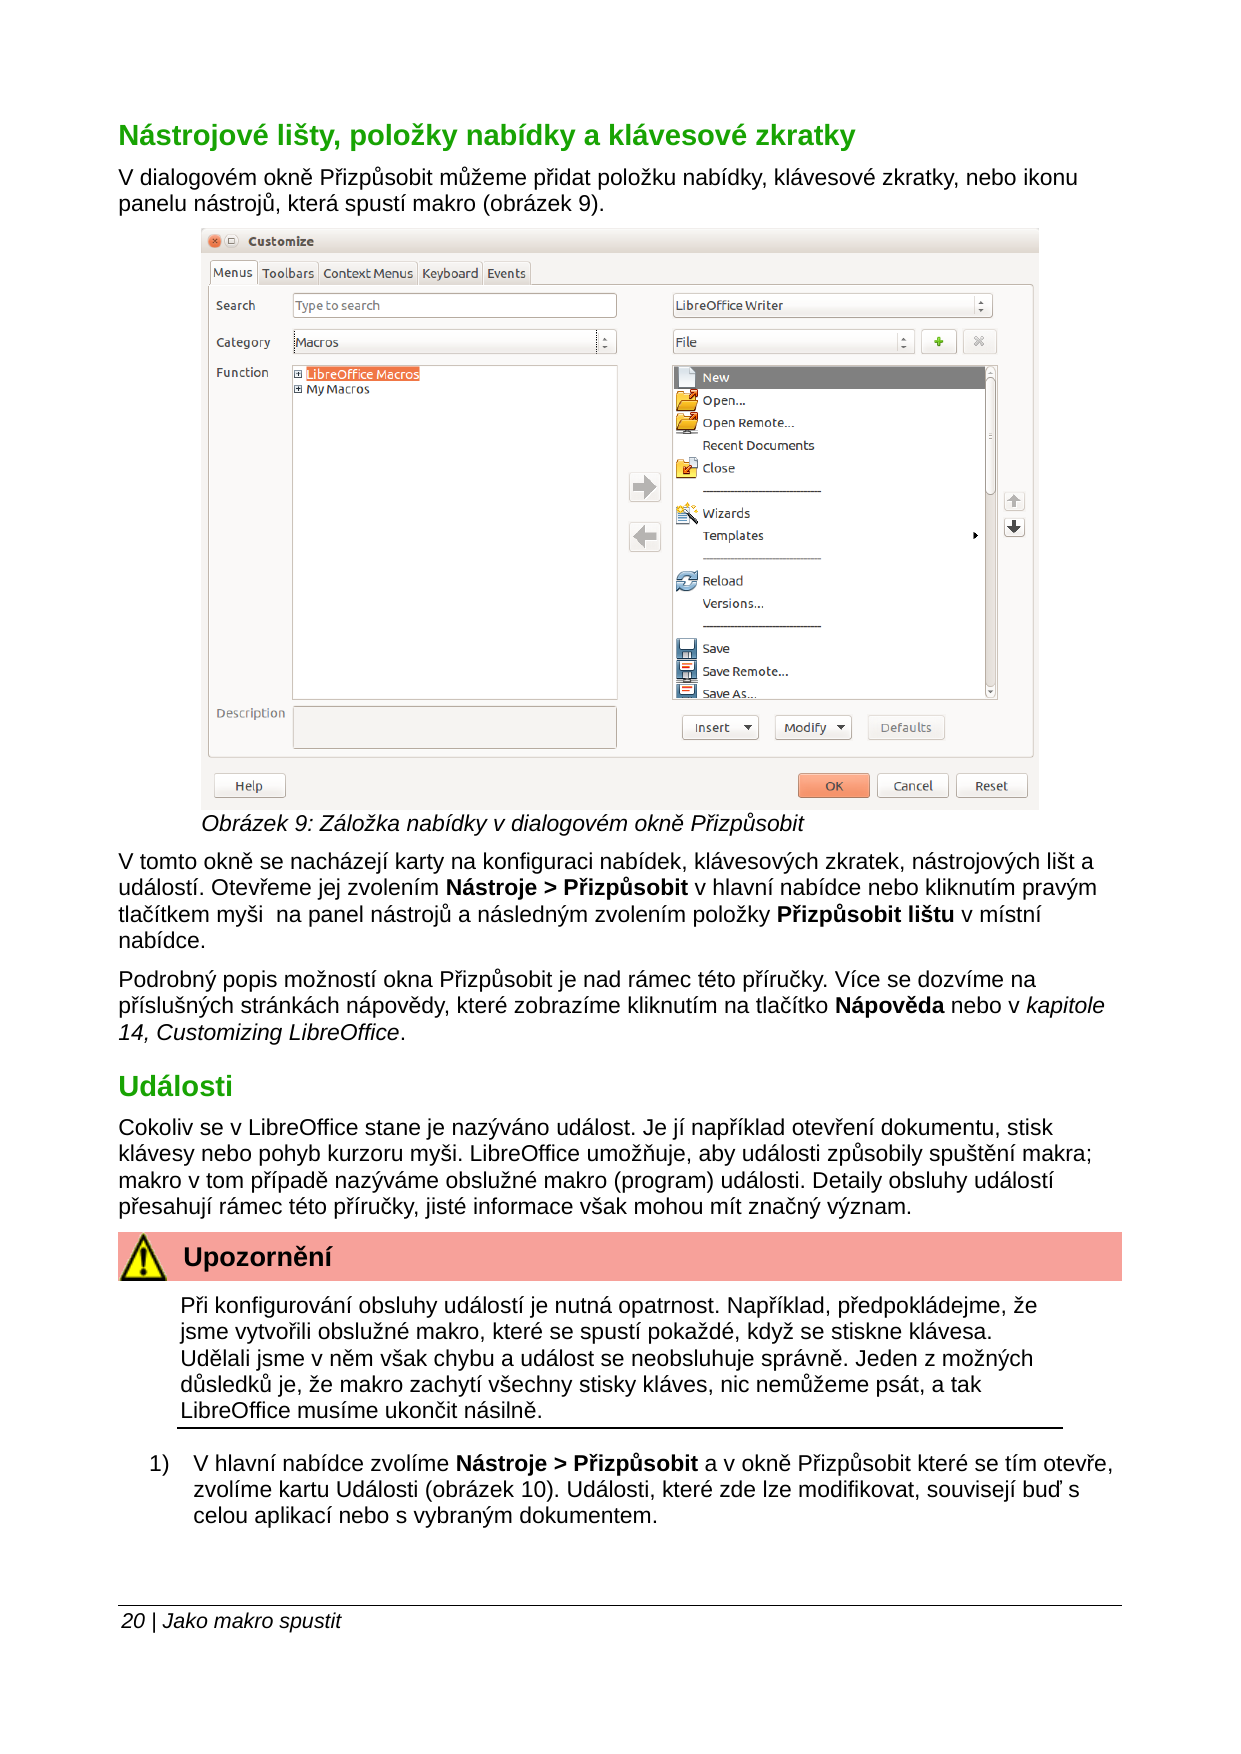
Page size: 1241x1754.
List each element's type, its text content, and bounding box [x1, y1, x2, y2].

subtitle Nástrojové lišty, položky nabídky a klávesové zkratky [118, 118, 1122, 152]
subtitle Upozornění [167, 1232, 1122, 1281]
text Cokoliv se v LibreOffice stane je nazýváno událost. Je jí například otevření dokumentu, stisk klávesy nebo pohyb kurzoru myši. LibreOffice umožňuje, aby události způsobily spuštění makra; makro v tom případě nazýváme obslužné makro (program) události. Detaily obsluhy událostí přesahují rámec této příručky, jisté informace však mohou mít značný význam. [118, 1114, 1122, 1219]
subtitle Události [118, 1069, 1122, 1102]
text Při konfigurování obsluhy událostí je nutná opatrnost. Například, předpokládejme, že jsme vytvořili obslužné makro, které se spustí pokaždé, když se stiskne klávesa. Udělali jsme v něm však chybu a událost se neobsluhuje správně. Jeden z možných důsledků je, že makro zachytí všechny stisky kláves, nic nemůžeme psát, a tak LibreOffice musíme ukončit násilně. [177, 1289, 1063, 1427]
text V tomto okně se nacházejí karty na konfiguraci nabídek, klávesových zkratek, nástrojových lišt a událostí. Otevřeme jej zvolením Nástroje > Přizpůsobit v hlavní nabídce nebo kliknutím pravým tlačítkem myši na panel nástrojů a následným zvolením položky Přizpůsobit lištu v místní nabídce. [118, 848, 1122, 953]
picture [201, 228, 1039, 810]
text Obrázek 9: Záložka nabídky v dialogovém okně Přizpůsobit [201, 810, 1039, 836]
text V dialogovém okně Přizpůsobit můžeme přidat položku nabídky, klávesové zkratky, nebo ikonu panelu nástrojů, která spustí makro (obrázek 9). [118, 163, 1122, 216]
picture [119, 1232, 167, 1281]
list V hlavní nabídce zvolíme Nástroje > Přizpůsobit a v okně Přizpůsobit které se tím otevře, zvolíme kartu Události (obrázek 10). Události, které zde lze modifikovat, souvisejí buď s celou aplikací nebo s vybraným dokumentem. [169, 1450, 1122, 1529]
text Podrobný popis možností okna Přizpůsobit je nad rámec této příručky. Více se dozvíme na příslušných stránkách nápovědy, které zobrazíme kliknutím na tlačítko Nápověda nebo v kapitole 14, Customizing LibreOffice. [118, 966, 1122, 1045]
